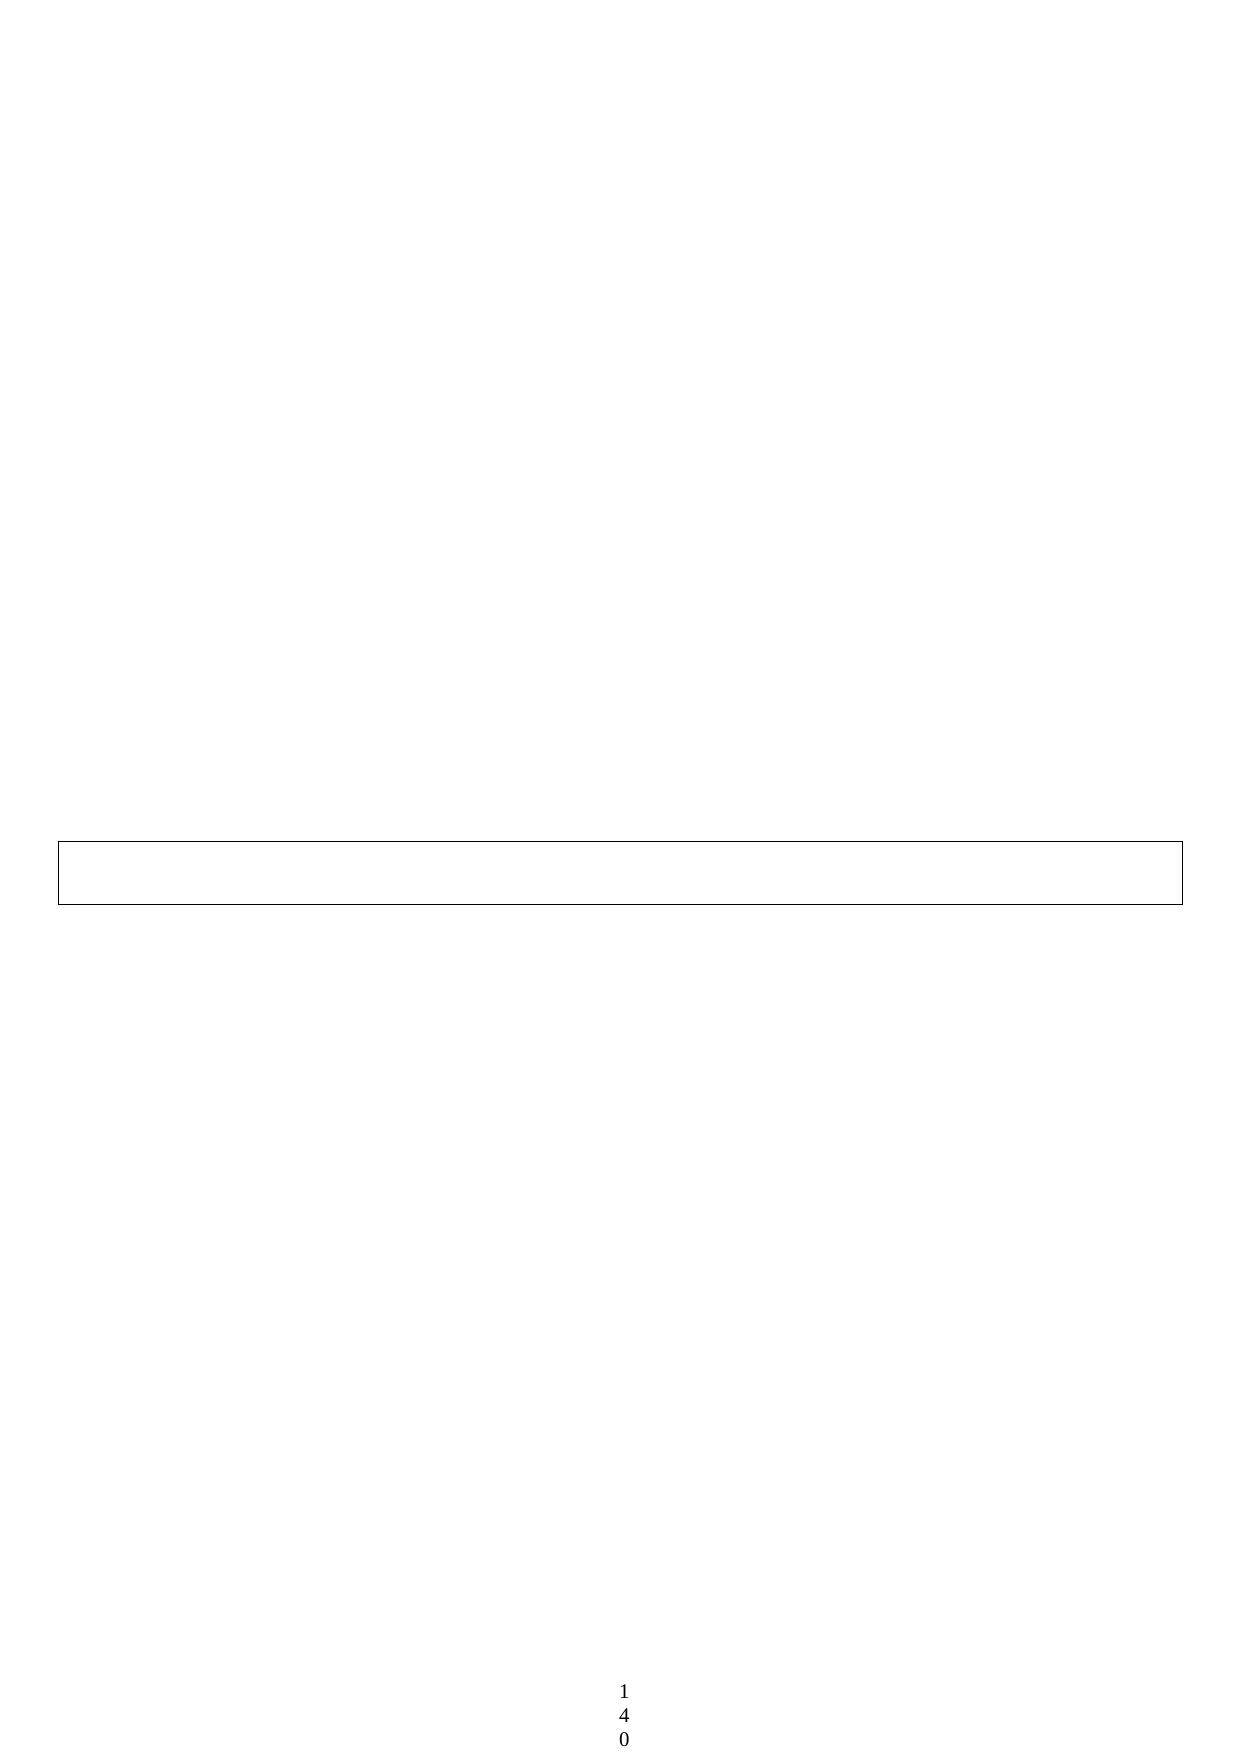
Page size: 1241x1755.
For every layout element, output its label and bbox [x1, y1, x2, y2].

table_cell [59, 842, 1182, 904]
